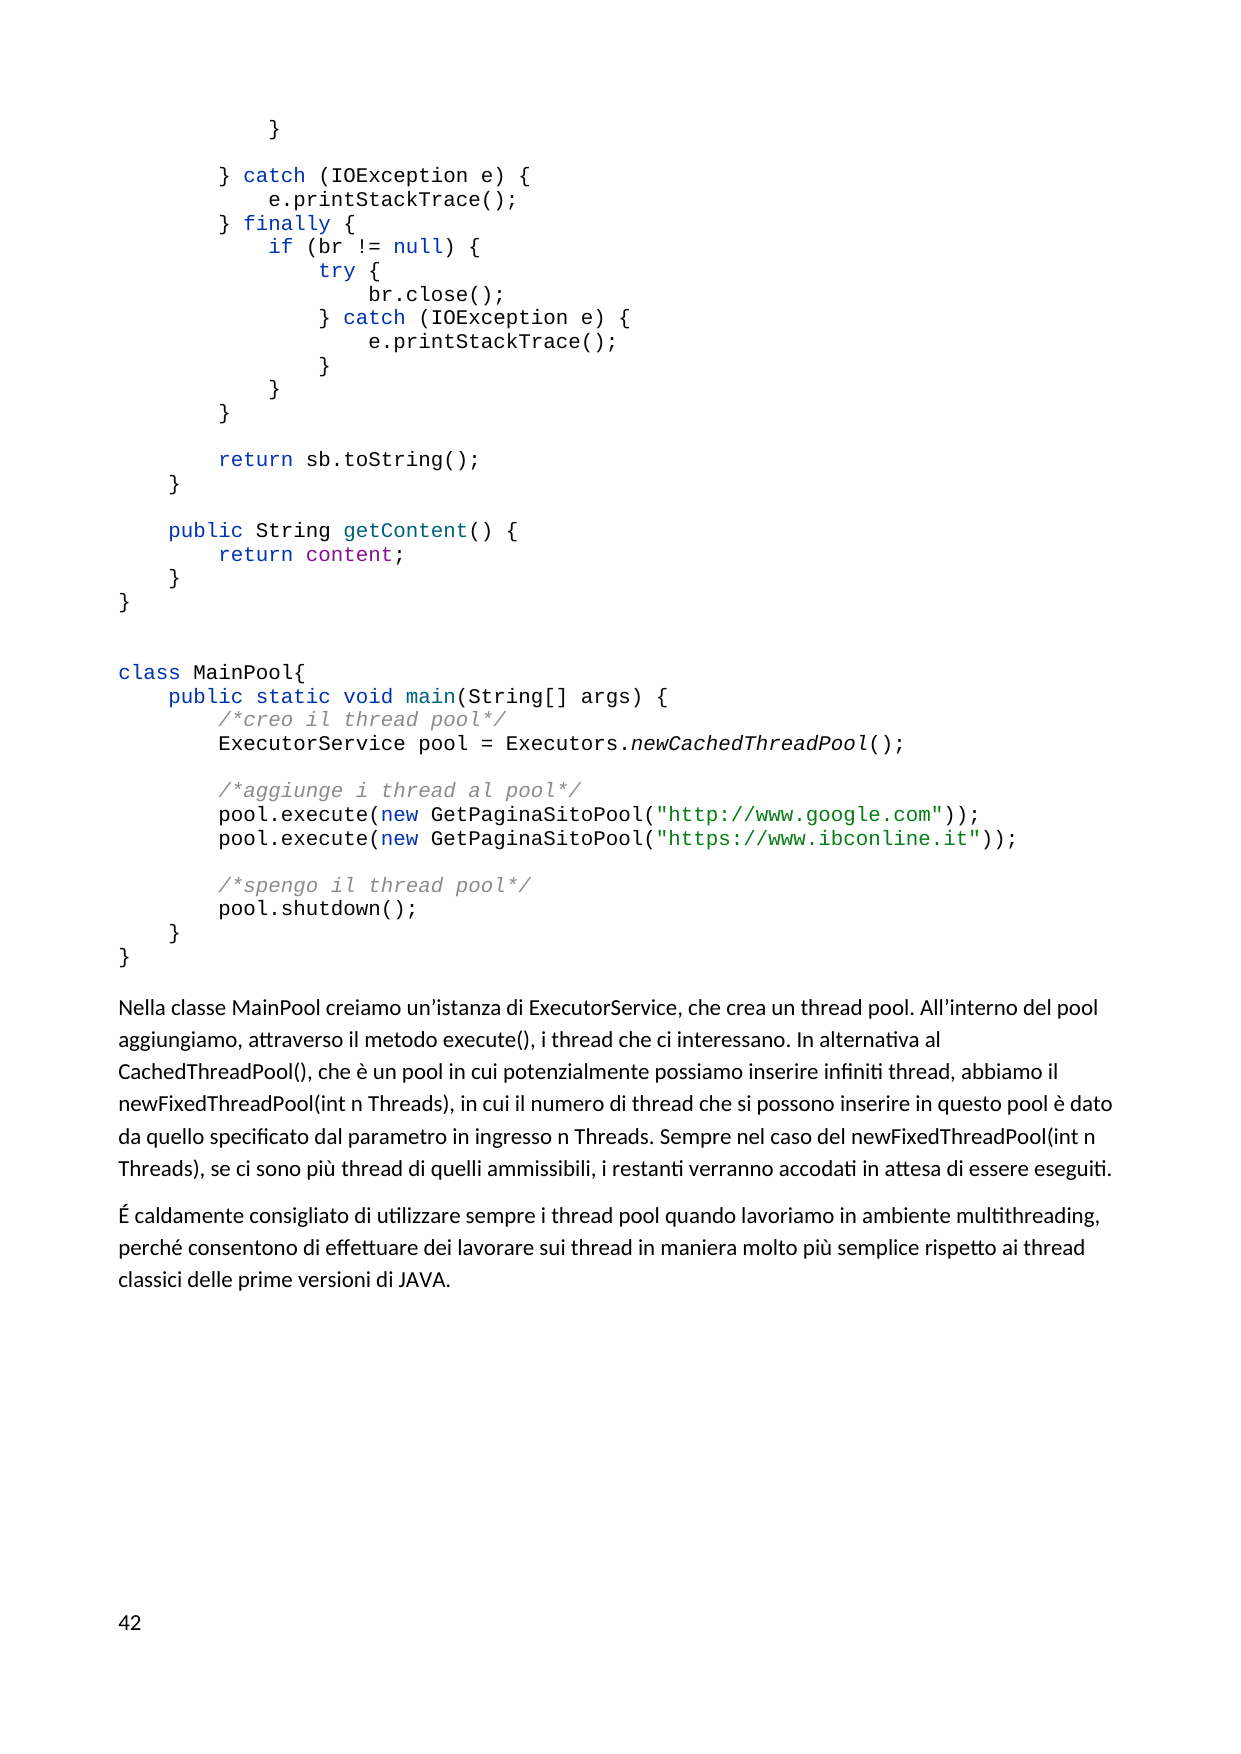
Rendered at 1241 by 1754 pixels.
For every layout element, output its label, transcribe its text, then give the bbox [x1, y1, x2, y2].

text } } catch (IOException e) { e.printStackTrace(); } finally { if (br != null) { try { br.close(); } catch (IOException e) { e.printStackTrace(); } } } return sb.toString(); } public String getContent() { return content; } } class MainPool{ public static void main(String[] args) { /*creo il thread pool*/ ExecutorService pool = Executors.newCachedThreadPool(); /*aggiunge i thread al pool*/ pool.execute(new GetPaginaSitoPool("http://www.google.com")); pool.execute(new GetPaginaSitoPool("https://www.ibconline.it")); /*spengo il thread pool*/ pool.shutdown(); } } [118, 118, 1122, 969]
text É caldamente consigliato di utilizzare sempre i thread pool quando lavoriamo in ambiente multithreading, perché consentono di effettuare dei lavorare sui thread in maniera molto più semplice rispetto ai thread classici delle prime versioni di JAVA. [118, 1201, 1122, 1293]
text Nella classe MainPool creiamo un’istanza di ExecutorService, che crea un thread pool. All’interno del pool aggiungiamo, attraverso il metodo execute(), i thread che ci interessano. In alternativa al CachedThreadPool(), che è un pool in cui potenzialmente possiamo inserire infiniti thread, abbiamo il newFixedThreadPool(int n Threads), in cui il numero di thread che si possono inserire in questo pool è dato da quello specificato dal parametro in ingresso n Threads. Sempre nel caso del newFixedThreadPool(int n Threads), se ci sono più thread di quelli ammissibili, i restanti verranno accodati in attesa di essere eseguiti. [118, 993, 1122, 1182]
